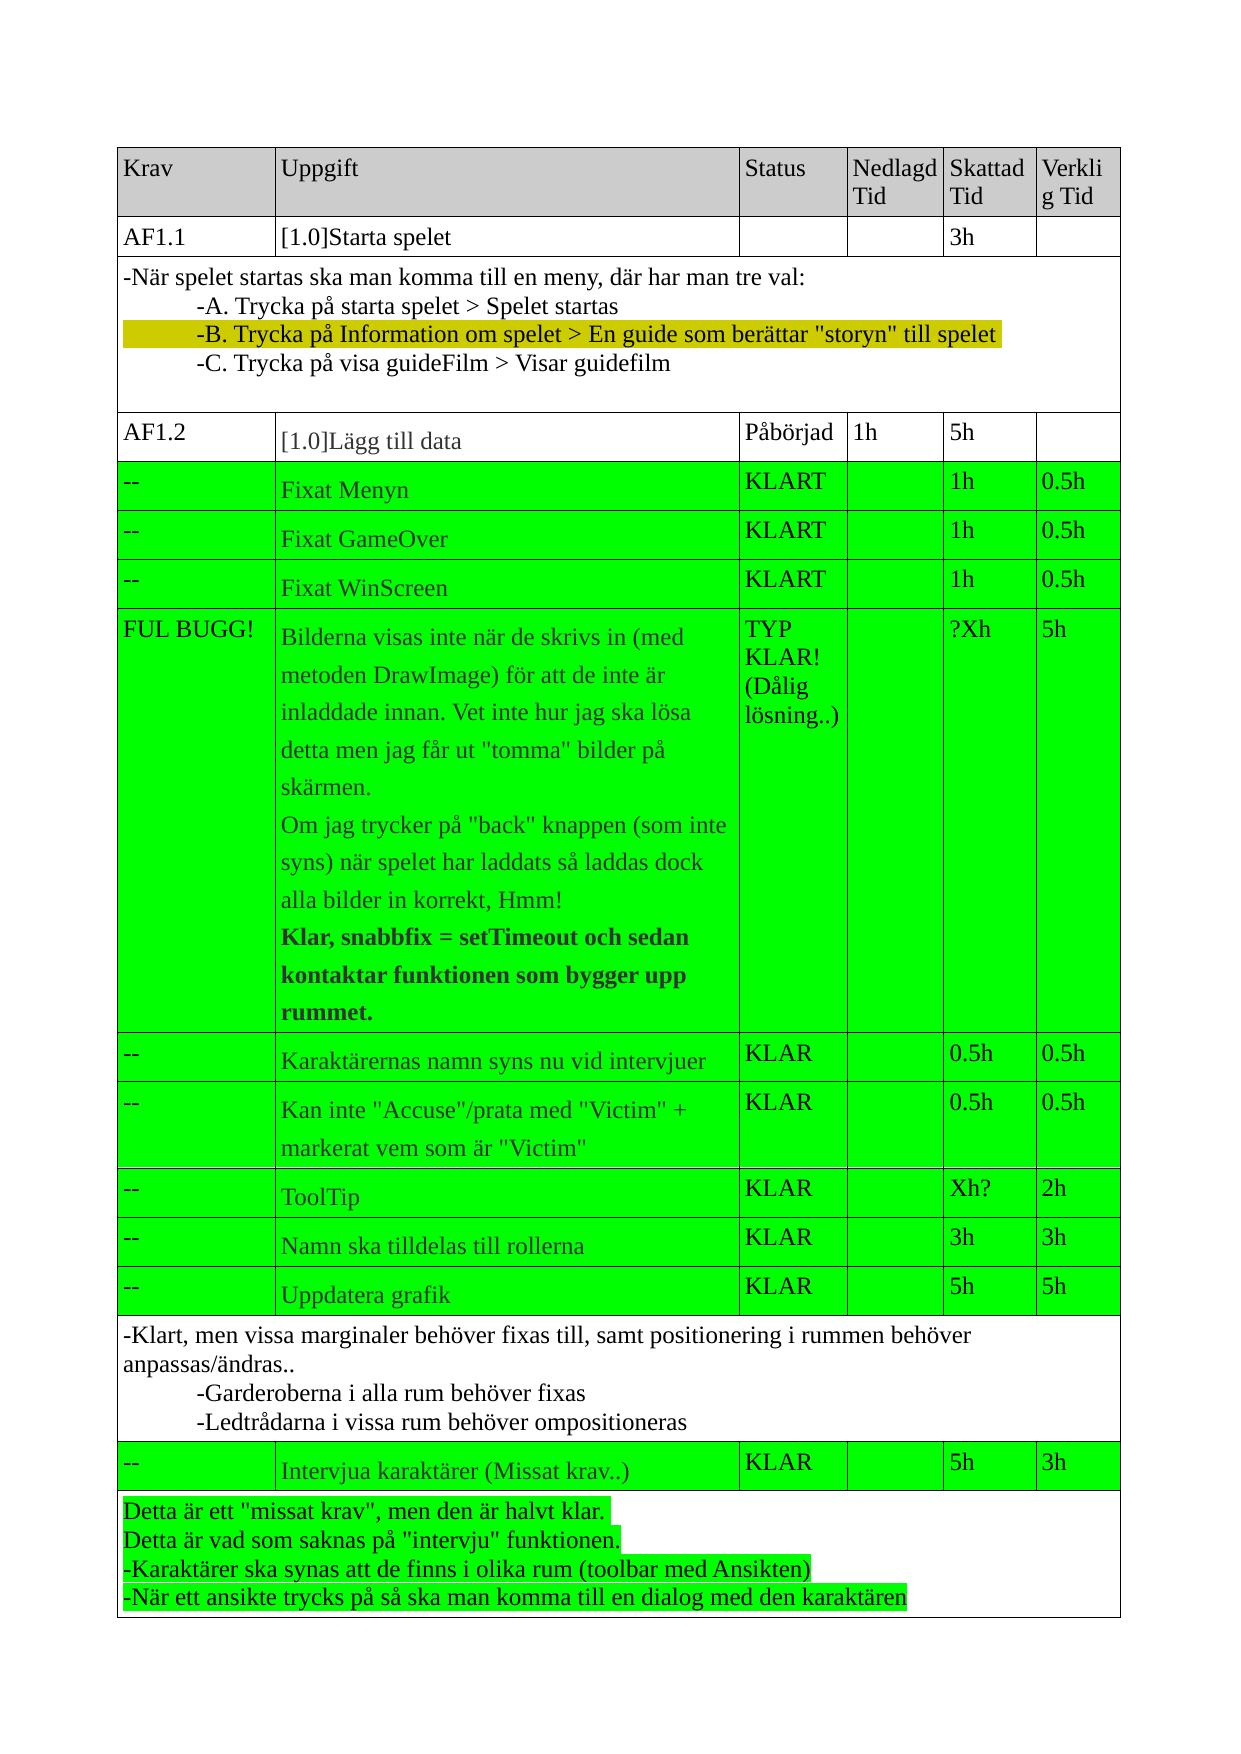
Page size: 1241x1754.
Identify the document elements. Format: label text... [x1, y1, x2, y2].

table_cell [848, 1442, 943, 1490]
table_cell KLART [740, 560, 847, 608]
table_header Nedlagd Tid [848, 148, 943, 216]
table_cell -När spelet startas ska man komma till en meny, där har man tre val: -A. Trycka på starta spelet > Spelet startas -B. Trycka på Information om spelet > En guide som berättar "storyn" till spelet -C. Trycka på visa guideFilm > Visar guidefilm [118, 257, 1120, 412]
table_cell -- [118, 1033, 275, 1081]
table_cell TYP KLAR! (Dålig lösning..) [740, 609, 847, 1032]
table_cell 3h [1037, 1218, 1120, 1266]
table_header Uppgift [276, 148, 739, 216]
table_cell ?Xh [944, 609, 1036, 1032]
table_cell Xh? [944, 1169, 1036, 1217]
table_cell FUL BUGG! [118, 609, 275, 1032]
table_cell [848, 1218, 943, 1266]
table_cell [848, 511, 943, 559]
table_cell KLART [740, 511, 847, 559]
table_cell Bilderna visas inte när de skrivs in (med metoden DrawImage) för att de inte är inladdade innan. Vet inte hur jag ska lösa detta men jag får ut "tomma" bilder på skärmen. Om jag trycker på "back" knappen (som inte syns) när spelet har laddats så laddas dock alla bilder in korrekt, Hmm! Klar, snabbfix = setTimeout och sedan kontaktar funktionen som bygger upp rummet. [276, 609, 739, 1032]
table_cell [848, 217, 943, 256]
table_cell [1037, 217, 1120, 256]
table_cell KLAR [740, 1082, 847, 1167]
table_cell 0.5h [944, 1033, 1036, 1081]
table_cell KLAR [740, 1033, 847, 1081]
table_cell Fixat Menyn [276, 462, 739, 510]
table_cell Fixat WinScreen [276, 560, 739, 608]
table_cell Karaktärernas namn syns nu vid intervjuer [276, 1033, 739, 1081]
table_cell 0.5h [1037, 511, 1120, 559]
table_cell 5h [944, 1267, 1036, 1315]
table_cell 0.5h [944, 1082, 1036, 1167]
table_header Krav [118, 148, 275, 216]
table_cell [848, 462, 943, 510]
table_cell AF1.1 [118, 217, 275, 256]
table_cell 3h [944, 217, 1036, 256]
table_cell [848, 1033, 943, 1081]
table_cell [848, 1169, 943, 1217]
table_cell 0.5h [1037, 1082, 1120, 1167]
table_cell ToolTip [276, 1169, 739, 1217]
table_cell -- [118, 560, 275, 608]
table_cell [848, 560, 943, 608]
table_cell [1.0]Starta spelet [276, 217, 739, 256]
table_cell 1h [944, 462, 1036, 510]
table_cell Intervjua karaktärer (Missat krav..) [276, 1442, 739, 1490]
table_cell KLAR [740, 1218, 847, 1266]
table_cell 5h [944, 1442, 1036, 1490]
table_cell 0.5h [1037, 1033, 1120, 1081]
table_cell Fixat GameOver [276, 511, 739, 559]
table_cell 5h [944, 413, 1036, 461]
table_cell Detta är ett "missat krav", men den är halvt klar. Detta är vad som saknas på "intervju" funktionen. -Karaktärer ska synas att de finns i olika rum (toolbar med Ansikten) -När ett ansikte trycks på så ska man komma till en dialog med den karaktären [118, 1491, 1120, 1617]
table_cell KLAR [740, 1267, 847, 1315]
table_cell [848, 609, 943, 1032]
table_cell -Klart, men vissa marginaler behöver fixas till, samt positionering i rummen behöver anpassas/ändras.. -Garderoberna i alla rum behöver fixas -Ledtrådarna i vissa rum behöver ompositioneras [118, 1316, 1120, 1441]
table_cell KLAR [740, 1169, 847, 1217]
table_cell [1.0]Lägg till data [276, 413, 739, 461]
table_cell [848, 1082, 943, 1167]
table_cell AF1.2 [118, 413, 275, 461]
table_header Verklig Tid [1037, 148, 1120, 216]
table_cell -- [118, 1169, 275, 1217]
table_cell 5h [1037, 1267, 1120, 1315]
table_cell -- [118, 1442, 275, 1490]
table_cell 1h [944, 511, 1036, 559]
table_cell 0.5h [1037, 462, 1120, 510]
table_cell 3h [1037, 1442, 1120, 1490]
table_cell 1h [944, 560, 1036, 608]
table_cell -- [118, 1082, 275, 1167]
table_header Skattad Tid [944, 148, 1036, 216]
table_cell [1037, 413, 1120, 461]
table_cell [848, 1267, 943, 1315]
table_cell 3h [944, 1218, 1036, 1266]
table_cell -- [118, 1218, 275, 1266]
table_cell -- [118, 511, 275, 559]
table_cell Kan inte "Accuse"/prata med "Victim" + markerat vem som är "Victim" [276, 1082, 739, 1167]
table_cell Uppdatera grafik [276, 1267, 739, 1315]
table_cell -- [118, 1267, 275, 1315]
table_cell 1h [848, 413, 943, 461]
table_cell 0.5h [1037, 560, 1120, 608]
table_cell -- [118, 462, 275, 510]
table_header Status [740, 148, 847, 216]
table_cell Namn ska tilldelas till rollerna [276, 1218, 739, 1266]
table_cell [740, 217, 847, 256]
table_cell KLART [740, 462, 847, 510]
table_cell KLAR [740, 1442, 847, 1490]
table_cell Påbörjad [740, 413, 847, 461]
table_cell 2h [1037, 1169, 1120, 1217]
table_cell 5h [1037, 609, 1120, 1032]
